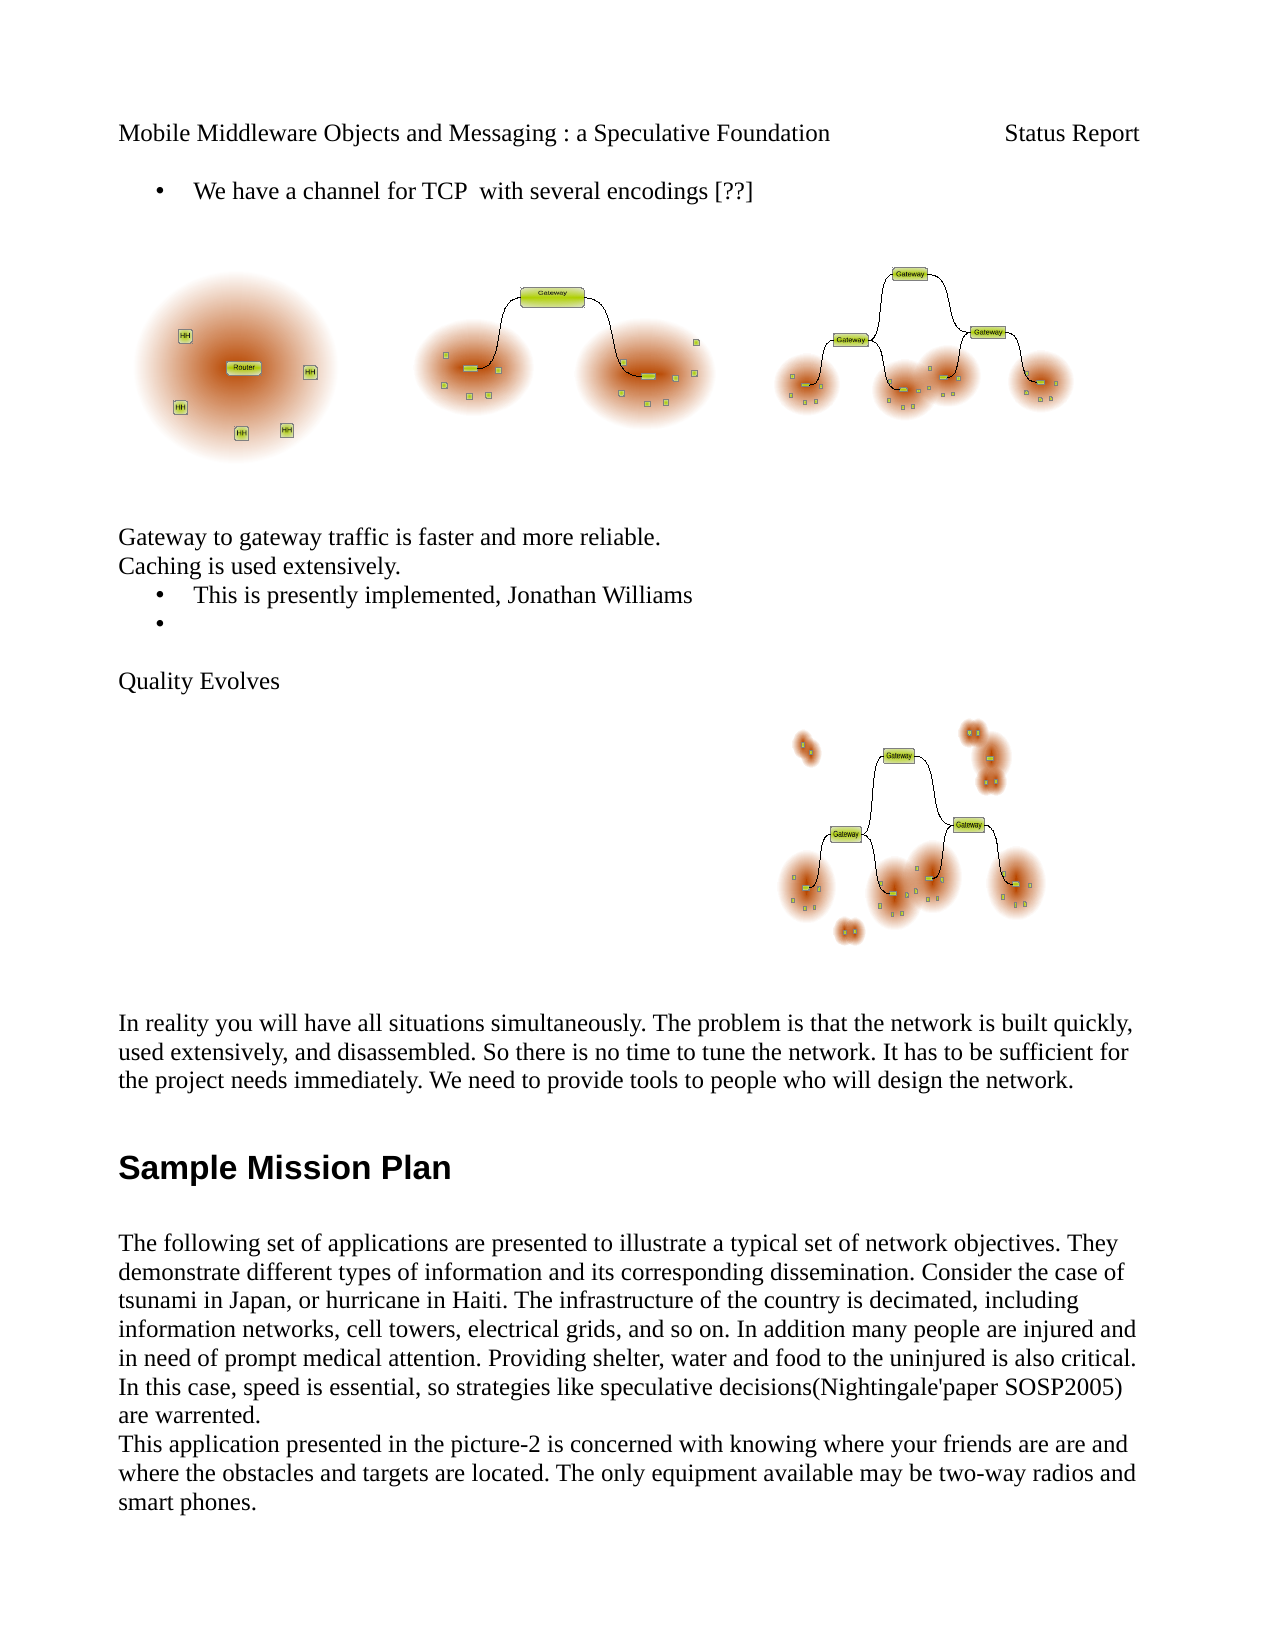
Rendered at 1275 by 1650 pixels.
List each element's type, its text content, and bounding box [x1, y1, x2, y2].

text information networks, cell towers, electrical grids, and so on. In addition many people are injured and [118, 1314, 1157, 1343]
text in need of prompt medical attention. Providing shelter, water and food to the uninjured is also critical. In this case, speed is essential, so strategies like speculative decisions(Nightingale'paper SOSP2005) are warrented. [118, 1343, 1157, 1429]
text Quality Evolves [118, 666, 1157, 695]
text This application presented in the picture-2 is concerned with knowing where your friends are are and where the obstacles and targets are located. The only equipment available may be two-way radios and smart phones. [118, 1429, 1157, 1516]
text Gateway to gateway traffic is faster and more reliable. [118, 522, 1157, 551]
list We have a channel for TCP with several encodings [??] [156, 176, 1157, 205]
list This is presently implemented, Jonathan Williams [156, 580, 1157, 609]
subtitle Sample Mission Plan [118, 1148, 1157, 1187]
text Caching is used extensively. [118, 551, 1157, 580]
text In reality you will have all situations simultaneously. The problem is that the network is built quickly, used extensively, and disassembled. So there is no time to tune the network. It has to be sufficient for the project needs immediately. We need to provide tools to people who will design the network. [118, 1008, 1157, 1094]
text The following set of applications are presented to illustrate a typical set of network objectives. They demonstrate different types of information and its corresponding dissemination. Consider the case of tsunami in Japan, or hurricane in Haiti. The infrastructure of the country is decimated, including [118, 1228, 1157, 1314]
